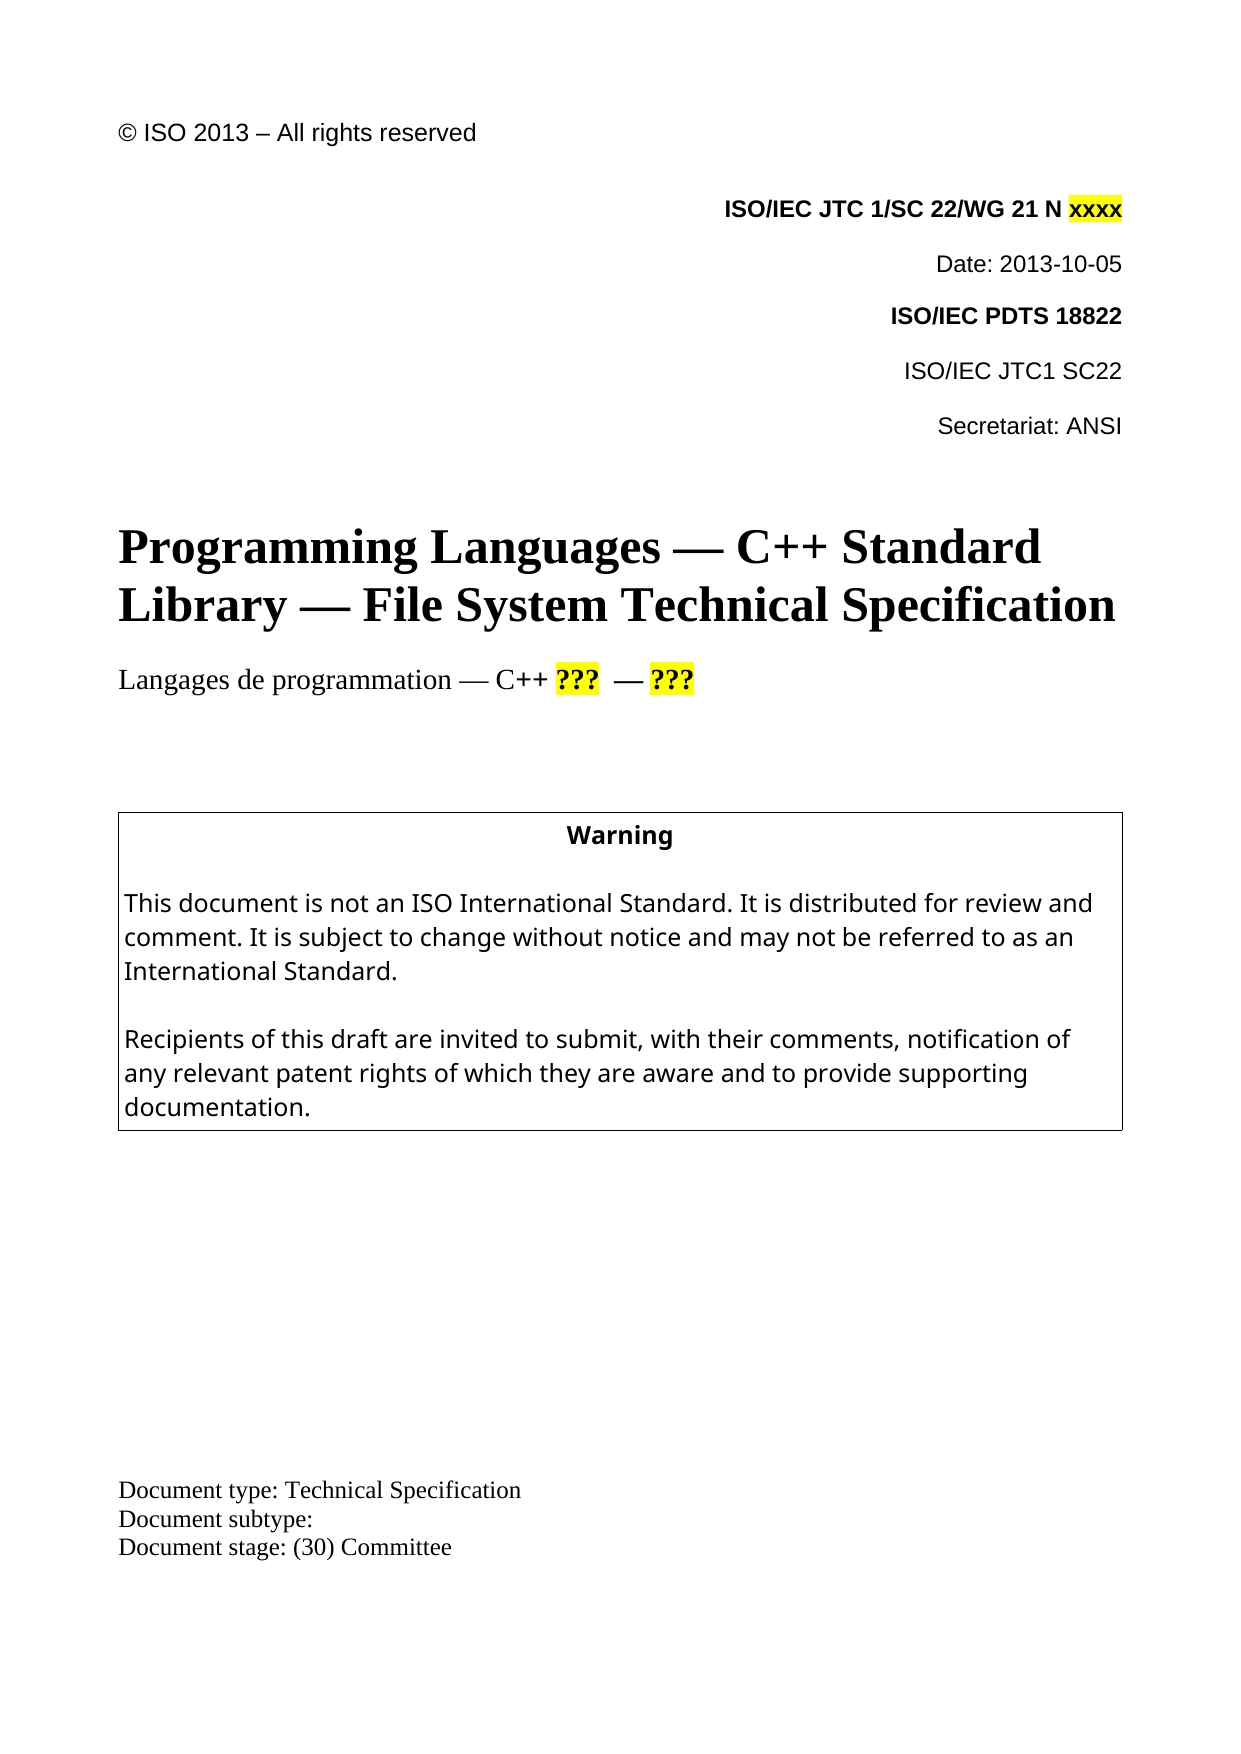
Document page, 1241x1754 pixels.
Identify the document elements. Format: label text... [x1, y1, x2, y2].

text Date: 2013-10-05 [118, 250, 1122, 278]
subtitle Programming Languages — C++ Standard Library — File System Technical Specification [118, 517, 1122, 632]
text ISO/IEC JTC 1/SC 22/WG 21 N xxxx [118, 195, 1122, 222]
text ISO/IEC PDTS 18822 [118, 302, 1122, 329]
text ISO/IEC JTC1 SC22 [118, 357, 1122, 384]
table_header Warning This document is not an ISO International Standard. It is distributed for review and comment. It is subject to change without notice and may not be referred to as an International Standard. Recipients of this draft are invited to submit, with their comments, notification of any relevant patent rights of which they are aware and to provide supporting documentation. [119, 813, 1122, 1130]
text © ISO 2013 – All rights reserved [118, 118, 1122, 147]
text Langages de programmation — C++ ??? — ??? [118, 662, 1122, 695]
text Secretariat: ANSI [118, 412, 1122, 439]
text Document type: Technical Specification Document subtype: Document stage: (30) Committee [118, 1475, 1122, 1561]
